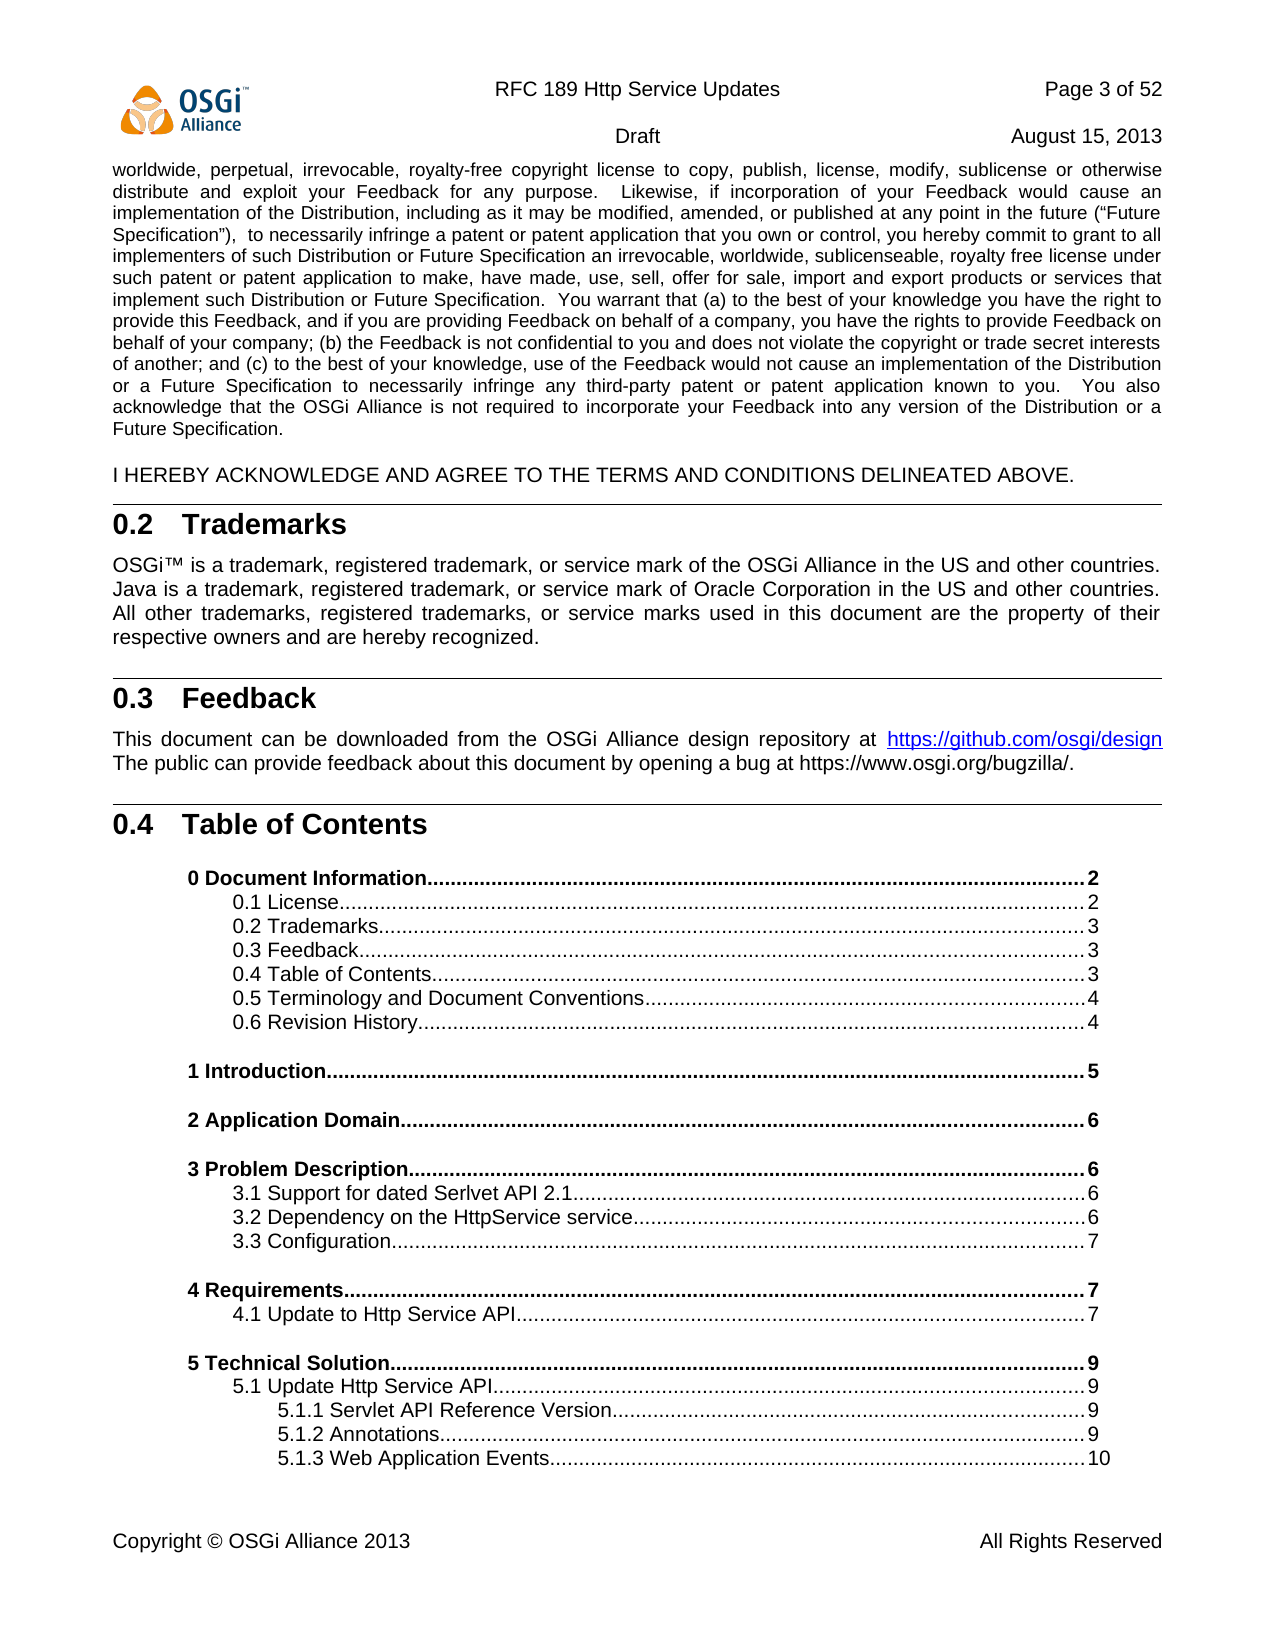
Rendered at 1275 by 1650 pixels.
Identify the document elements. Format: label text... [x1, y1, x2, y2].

text 3.1 Support for dated Serlvet API 2.1 6 [232, 1181, 1162, 1204]
text 5.1.2 Annotations 9 [277, 1422, 1162, 1446]
text 1 Introduction 5 [187, 1059, 1162, 1083]
text 5.1.3 Web Application Events 10 [277, 1446, 1162, 1470]
subtitle Table of Contents [112, 805, 1162, 841]
text 4.1 Update to Http Service API 7 [232, 1301, 1162, 1325]
text 3 Problem Description 6 [187, 1157, 1162, 1181]
subtitle Feedback [112, 679, 1162, 715]
text 3.3 Configuration 7 [232, 1228, 1162, 1252]
text This document can be downloaded from the OSGi Alliance design repository at https://github.com/osgi/design The public can provide feedback about this document by opening a bug at https://www.osgi.org/bugzilla/. [112, 727, 1162, 775]
text 5 Technical Solution 9 [187, 1350, 1162, 1374]
text 0.2 Trademarks 3 [232, 914, 1162, 938]
text 2 Application Domain 6 [187, 1108, 1162, 1132]
text 3.2 Dependency on the HttpService service 6 [232, 1204, 1162, 1228]
text 0.1 License 2 [232, 890, 1162, 914]
text 0 Document Information 2 [187, 866, 1162, 890]
text 0.4 Table of Contents 3 [232, 962, 1162, 986]
text I HEREBY ACKNOWLEDGE AND AGREE TO THE TERMS AND CONDITIONS DELINEATED ABOVE. [112, 463, 1162, 487]
subtitle Trademarks [112, 505, 1162, 541]
text 0.3 Feedback 3 [232, 938, 1162, 962]
text 4 Requirements 7 [187, 1277, 1162, 1301]
text 0.6 Revision History 4 [232, 1010, 1162, 1034]
text 5.1 Update Http Service API 9 [232, 1374, 1162, 1398]
text OSGi™ is a trademark, registered trademark, or service mark of the OSGi Alliance in the US and other countries. Java is a trademark, registered trademark, or service mark of Oracle Corporation in the US and other countries. All other trademarks, registered trademarks, or service marks used in this document are the property of their respective owners and are hereby recognized. [112, 553, 1162, 649]
text 5.1.1 Servlet API Reference Version 9 [277, 1398, 1162, 1422]
picture [113, 78, 257, 142]
text worldwide, perpetual, irrevocable, royalty-free copyright license to copy, publish, license, modify, sublicense or otherwise distribute and exploit your Feedback for any purpose. Likewise, if incorporation of your Feedback would cause an implementation of the Distribution, including as it may be modified, amended, or published at any point in the future (“Future Specification”), to necessarily infringe a patent or patent application that you own or control, you hereby commit to grant to all implementers of such Distribution or Future Specification an irrevocable, worldwide, sublicenseable, royalty free license under such patent or patent application to make, have made, use, sell, offer for sale, import and export products or services that implement such Distribution or Future Specification. You warrant that (a) to the best of your knowledge you have the right to provide this Feedback, and if you are providing Feedback on behalf of a company, you have the rights to provide Feedback on behalf of your company; (b) the Feedback is not confidential to you and does not violate the copyright or trade secret interests of another; and (c) to the best of your knowledge, use of the Feedback would not cause an implementation of the Distribution or a Future Specification to necessarily infringe any third-party patent or patent application known to you. You also acknowledge that the OSGi Alliance is not required to incorporate your Feedback into any version of the Distribution or a Future Specification. [112, 159, 1162, 439]
text 0.5 Terminology and Document Conventions 4 [232, 986, 1162, 1010]
